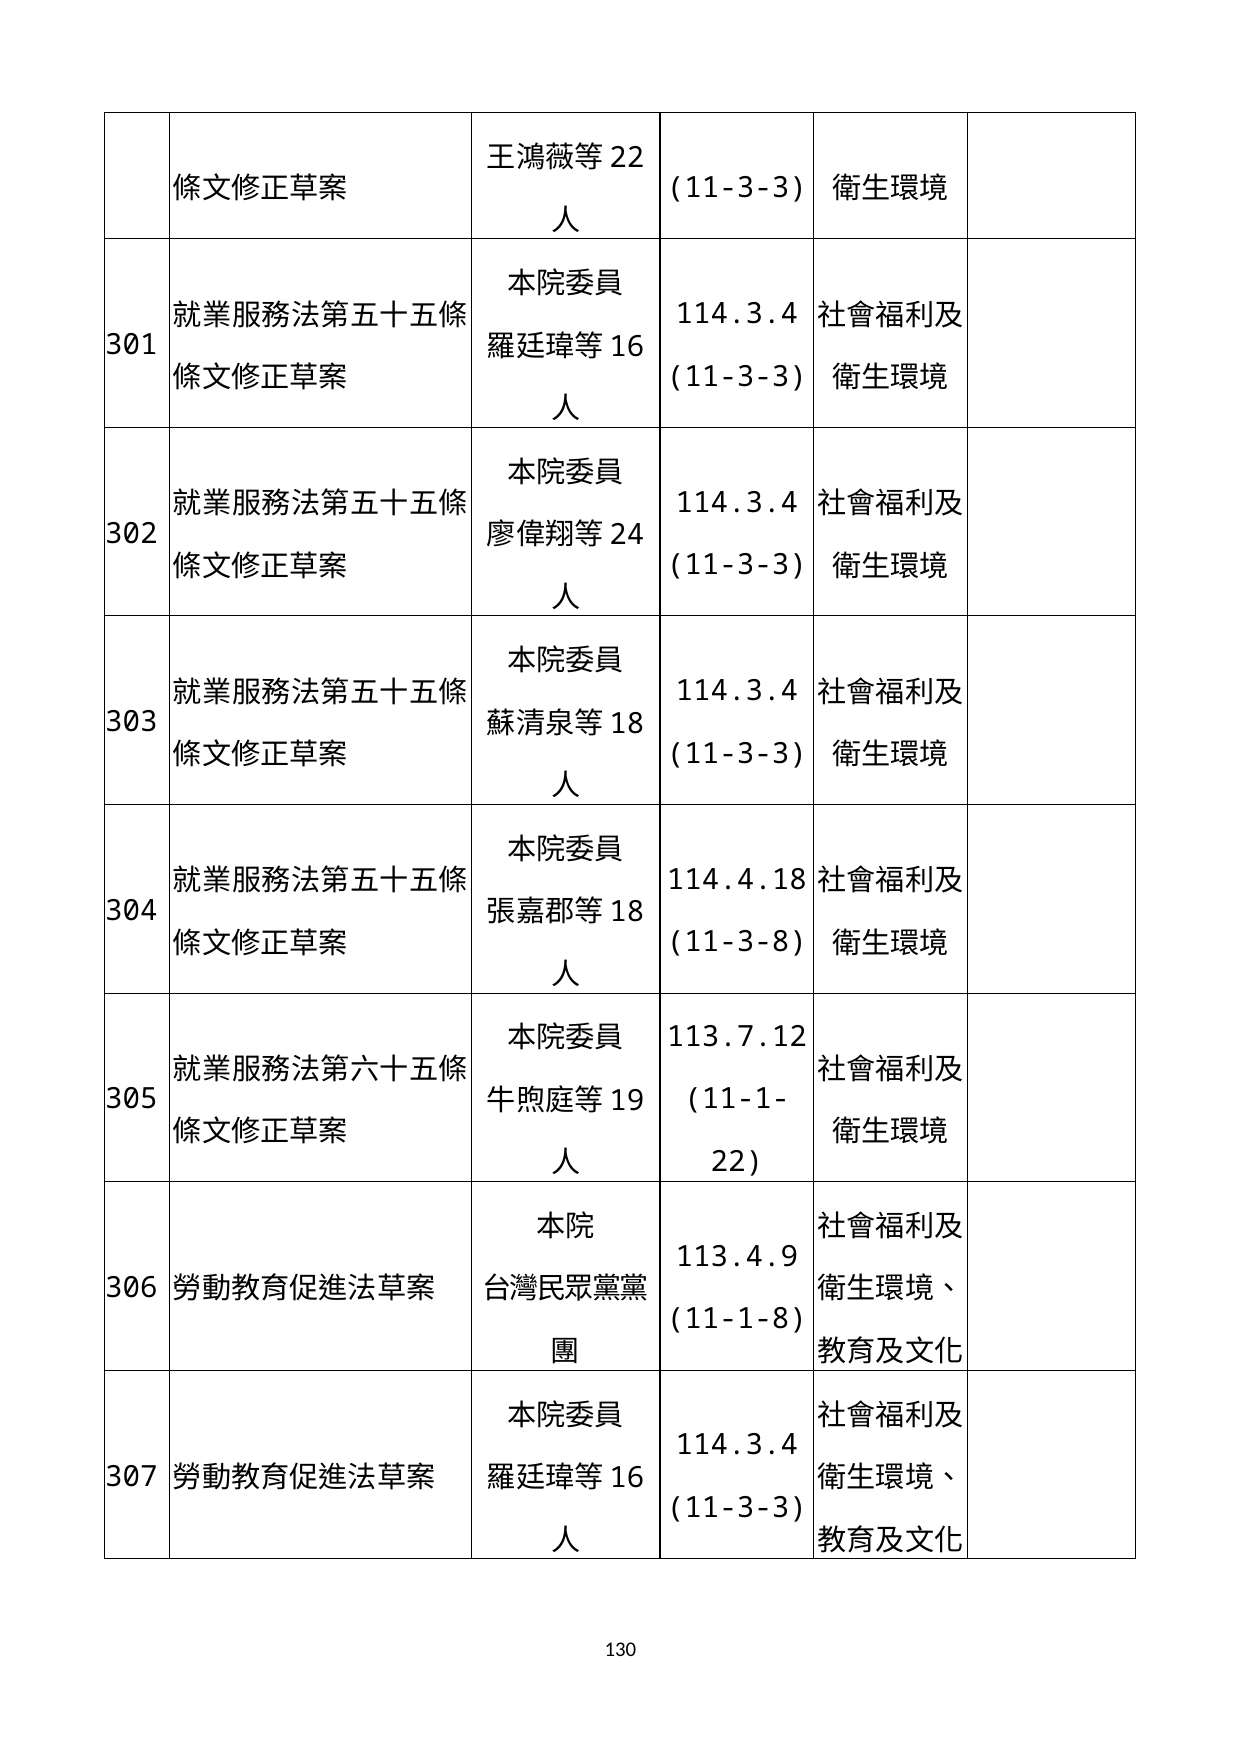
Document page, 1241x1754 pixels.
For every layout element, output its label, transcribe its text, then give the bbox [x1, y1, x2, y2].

table_cell [105, 428, 169, 615]
table_cell 就業服務法第五十五條條文修正草案 [170, 805, 471, 992]
table_cell [968, 1182, 1135, 1369]
table_cell [968, 428, 1135, 615]
table_cell 社會福利及衛生環境 [814, 428, 967, 615]
table_cell 114.3.4 (11-3-3) [661, 428, 813, 615]
table_cell 就業服務法第五十五條條文修正草案 [170, 239, 471, 427]
table_cell 本院委員 牛煦庭等19人 [472, 994, 659, 1181]
table_cell 就業服務法第五十五條條文修正草案 [170, 616, 471, 804]
table_cell 社會福利及衛生環境 [814, 616, 967, 804]
table_cell [105, 239, 169, 427]
table_cell [105, 113, 169, 238]
table_cell 社會福利及衛生環境、教育及文化 [814, 1371, 967, 1558]
table_cell 本院委員 蘇清泉等18人 [472, 616, 659, 804]
table_cell 就業服務法第五十五條條文修正草案 [170, 428, 471, 615]
table_cell 本院委員 羅廷瑋等16人 [472, 239, 659, 427]
table_cell 社會福利及衛生環境、教育及文化 [814, 1182, 967, 1369]
table_cell 勞動教育促進法草案 [170, 1371, 471, 1558]
table_cell 王鴻薇等22人 [472, 113, 659, 238]
table_cell [105, 994, 169, 1181]
table_cell 113.7.12 (11-1-22) [661, 994, 813, 1181]
table_cell 社會福利及衛生環境 [814, 239, 967, 427]
table_cell 就業服務法第六十五條條文修正草案 [170, 994, 471, 1181]
table_cell 條文修正草案 [170, 113, 471, 238]
table_cell 114.3.4 (11-3-3) [661, 616, 813, 804]
table_cell [968, 805, 1135, 992]
table_cell (11-3-3) [661, 113, 813, 238]
table_cell 本院委員 羅廷瑋等16人 [472, 1371, 659, 1558]
table_cell [968, 239, 1135, 427]
table_cell [105, 805, 169, 992]
table_cell 勞動教育促進法草案 [170, 1182, 471, 1369]
table_cell 衛生環境 [814, 113, 967, 238]
table_cell [968, 1371, 1135, 1558]
table_cell 社會福利及衛生環境 [814, 994, 967, 1181]
table_cell 114.4.18 (11-3-8) [661, 805, 813, 992]
table_cell 114.3.4 (11-3-3) [661, 1371, 813, 1558]
table_cell [105, 1371, 169, 1558]
table_cell [968, 994, 1135, 1181]
table_cell 本院委員 張嘉郡等18人 [472, 805, 659, 992]
table_cell [105, 1182, 169, 1369]
table_cell 114.3.4 (11-3-3) [661, 239, 813, 427]
table_cell 本院委員 廖偉翔等24人 [472, 428, 659, 615]
table_cell 本院 台灣民眾黨黨團 [472, 1182, 659, 1369]
table_cell [968, 113, 1135, 238]
table_cell [968, 616, 1135, 804]
table_cell 社會福利及衛生環境 [814, 805, 967, 992]
table_cell 113.4.9 (11-1-8) [661, 1182, 813, 1369]
table_cell [105, 616, 169, 804]
